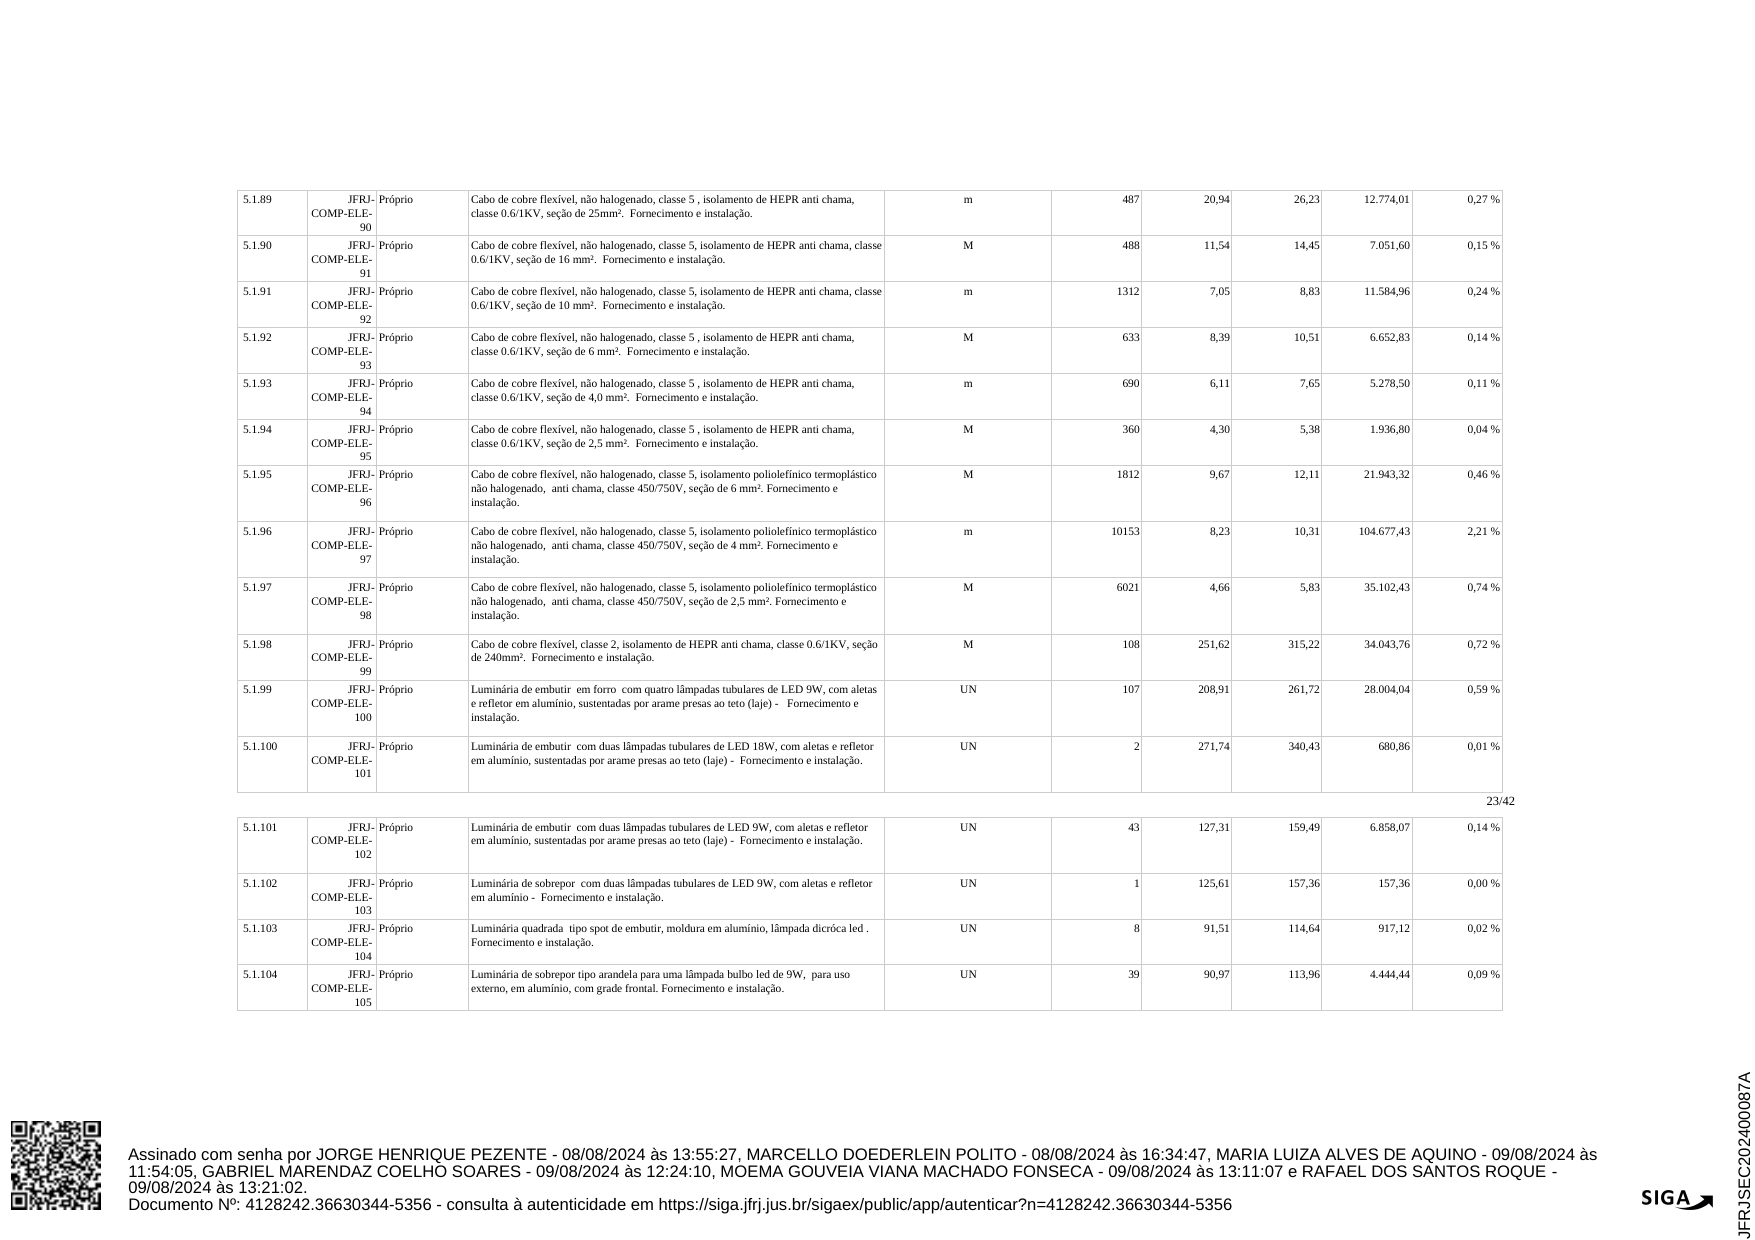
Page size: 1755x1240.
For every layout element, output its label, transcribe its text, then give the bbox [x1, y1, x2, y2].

table_cell JFRJ- COMP-ELE- 98 [308, 578, 376, 634]
table_cell 0,04 % [1413, 420, 1502, 464]
table_cell 251,62 [1142, 635, 1231, 679]
table_cell Luminária de sobrepor com duas lâmpadas tubulares de LED 9W, com aletas e refletor em alumínio - Fornecimento e instalação. [469, 874, 884, 918]
table_header 0,14 % [1413, 818, 1502, 873]
table_cell m [885, 191, 1051, 235]
table_cell 5.1.98 [238, 635, 307, 679]
table_cell 12,11 [1232, 466, 1321, 521]
table_cell Cabo de cobre flexível, não halogenado, classe 5, isolamento poliolefínico termoplástico não halogenado, anti chama, classe 450/750V, seção de 4 mm². Fornecimento e instalação. [469, 522, 884, 577]
table_cell 7,65 [1232, 374, 1321, 419]
table_cell Próprio [377, 737, 468, 792]
table_cell Cabo de cobre flexível, não halogenado, classe 5 , isolamento de HEPR anti chama, classe 0.6/1KV, seção de 25mm². Fornecimento e instalação. [469, 191, 884, 235]
table_cell 8,23 [1142, 522, 1231, 577]
table_cell 0,74 % [1413, 578, 1502, 634]
table_cell 5,38 [1232, 420, 1321, 464]
table_cell Cabo de cobre flexível, não halogenado, classe 5, isolamento poliolefínico termoplástico não halogenado, anti chama, classe 450/750V, seção de 2,5 mm². Fornecimento e instalação. [469, 578, 884, 634]
table_cell 14,45 [1232, 236, 1321, 281]
table_cell Próprio [377, 466, 468, 521]
table_cell 690 [1052, 374, 1141, 419]
table_cell 487 [1052, 191, 1141, 235]
table_header JFRJ- COMP-ELE- 102 [308, 818, 376, 873]
table_cell 5.1.100 [238, 737, 307, 792]
table_cell 0,09 % [1413, 965, 1502, 1010]
table_header Próprio [377, 818, 468, 873]
table_cell M [885, 635, 1051, 679]
table_cell 360 [1052, 420, 1141, 464]
table_cell JFRJ- COMP-ELE- 103 [308, 874, 376, 918]
table_cell 5.1.89 [238, 191, 307, 235]
table_cell JFRJ- COMP-ELE- 93 [308, 328, 376, 373]
table_cell 0,00 % [1413, 874, 1502, 918]
table_cell 0,24 % [1413, 282, 1502, 327]
table_cell 113,96 [1232, 965, 1321, 1010]
table_cell UN [885, 965, 1051, 1010]
table_cell 633 [1052, 328, 1141, 373]
table_cell 1312 [1052, 282, 1141, 327]
table_header 5.1.101 [238, 818, 307, 873]
table_cell 680,86 [1322, 737, 1412, 792]
table_cell 8,39 [1142, 328, 1231, 373]
table_cell 1.936,80 [1322, 420, 1412, 464]
table_cell 28.004,04 [1322, 681, 1412, 736]
table_cell JFRJ- COMP-ELE- 90 [308, 191, 376, 235]
table_cell 5.1.96 [238, 522, 307, 577]
table_cell 20,94 [1142, 191, 1231, 235]
table_cell JFRJ- COMP-ELE- 104 [308, 920, 376, 964]
table_cell 0,72 % [1413, 635, 1502, 679]
table_cell 5.1.93 [238, 374, 307, 419]
table_cell JFRJ- COMP-ELE- 95 [308, 420, 376, 464]
table_cell 4,30 [1142, 420, 1231, 464]
table_cell Próprio [377, 965, 468, 1010]
table_cell 6.652,83 [1322, 328, 1412, 373]
table_cell JFRJ- COMP-ELE- 91 [308, 236, 376, 281]
table_cell 5.1.103 [238, 920, 307, 964]
table_cell 5.1.99 [238, 681, 307, 736]
table_cell m [885, 522, 1051, 577]
table_cell 108 [1052, 635, 1141, 679]
table_cell Luminária de sobrepor tipo arandela para uma lâmpada bulbo led de 9W, para uso externo, em alumínio, com grade frontal. Fornecimento e instalação. [469, 965, 884, 1010]
table_cell 39 [1052, 965, 1141, 1010]
table_cell 488 [1052, 236, 1141, 281]
table_cell 5.1.104 [238, 965, 307, 1010]
table_cell 1812 [1052, 466, 1141, 521]
table_cell 90,97 [1142, 965, 1231, 1010]
table_cell 8 [1052, 920, 1141, 964]
table_cell 0,02 % [1413, 920, 1502, 964]
table_cell M [885, 328, 1051, 373]
table_cell M [885, 466, 1051, 521]
table_cell JFRJ- COMP-ELE- 105 [308, 965, 376, 1010]
text 23/42 [237, 793, 1516, 808]
table_cell UN [885, 681, 1051, 736]
table_cell 11,54 [1142, 236, 1231, 281]
table_cell M [885, 236, 1051, 281]
table_cell 5.1.102 [238, 874, 307, 918]
table_cell 6,11 [1142, 374, 1231, 419]
table_cell M [885, 578, 1051, 634]
table_cell 107 [1052, 681, 1141, 736]
table_cell Próprio [377, 191, 468, 235]
table_cell JFRJ- COMP-ELE- 94 [308, 374, 376, 419]
table_header 159,49 [1232, 818, 1321, 873]
table_cell JFRJ- COMP-ELE- 96 [308, 466, 376, 521]
table_cell Cabo de cobre flexível, não halogenado, classe 5 , isolamento de HEPR anti chama, classe 0.6/1KV, seção de 4,0 mm². Fornecimento e instalação. [469, 374, 884, 419]
table_cell JFRJ- COMP-ELE- 101 [308, 737, 376, 792]
table_cell 35.102,43 [1322, 578, 1412, 634]
table_cell 5,83 [1232, 578, 1321, 634]
table_cell 208,91 [1142, 681, 1231, 736]
table_cell Próprio [377, 282, 468, 327]
table_cell JFRJ- COMP-ELE- 92 [308, 282, 376, 327]
table_cell UN [885, 920, 1051, 964]
table_cell 5.1.91 [238, 282, 307, 327]
table_cell Próprio [377, 420, 468, 464]
table_header 127,31 [1142, 818, 1231, 873]
table_cell 4.444,44 [1322, 965, 1412, 1010]
table_cell Cabo de cobre flexível, não halogenado, classe 5, isolamento de HEPR anti chama, classe 0.6/1KV, seção de 16 mm². Fornecimento e instalação. [469, 236, 884, 281]
table_cell 10,31 [1232, 522, 1321, 577]
table_cell Próprio [377, 920, 468, 964]
table_header UN [885, 818, 1051, 873]
table_cell 2,21 % [1413, 522, 1502, 577]
table_cell M [885, 420, 1051, 464]
table_cell 114,64 [1232, 920, 1321, 964]
table_cell 157,36 [1322, 874, 1412, 918]
table_cell 10,51 [1232, 328, 1321, 373]
table_cell Próprio [377, 522, 468, 577]
table_cell 10153 [1052, 522, 1141, 577]
table_cell 2 [1052, 737, 1141, 792]
table_cell 11.584,96 [1322, 282, 1412, 327]
table_cell UN [885, 874, 1051, 918]
table_cell 157,36 [1232, 874, 1321, 918]
table_cell 4,66 [1142, 578, 1231, 634]
table_cell 9,67 [1142, 466, 1231, 521]
table_cell 271,74 [1142, 737, 1231, 792]
table_cell 21.943,32 [1322, 466, 1412, 521]
table_cell 5.278,50 [1322, 374, 1412, 419]
table_cell 91,51 [1142, 920, 1231, 964]
table_cell 0,01 % [1413, 737, 1502, 792]
table_cell Luminária de embutir com duas lâmpadas tubulares de LED 18W, com aletas e refletor em alumínio, sustentadas por arame presas ao teto (laje) - Fornecimento e instalação. [469, 737, 884, 792]
table_cell Luminária quadrada tipo spot de embutir, moldura em alumínio, lâmpada dicróca led . Fornecimento e instalação. [469, 920, 884, 964]
table_cell Próprio [377, 236, 468, 281]
table_cell Cabo de cobre flexível, classe 2, isolamento de HEPR anti chama, classe 0.6/1KV, seção de 240mm². Fornecimento e instalação. [469, 635, 884, 679]
table_cell 34.043,76 [1322, 635, 1412, 679]
table_cell 917,12 [1322, 920, 1412, 964]
table_cell JFRJ- COMP-ELE- 99 [308, 635, 376, 679]
table_cell Próprio [377, 681, 468, 736]
table_cell m [885, 374, 1051, 419]
table_cell Luminária de embutir em forro com quatro lâmpadas tubulares de LED 9W, com aletas e refletor em alumínio, sustentadas por arame presas ao teto (laje) - Fornecimento e instalação. [469, 681, 884, 736]
table_cell Próprio [377, 578, 468, 634]
table_cell m [885, 282, 1051, 327]
table_cell 125,61 [1142, 874, 1231, 918]
table_cell 340,43 [1232, 737, 1321, 792]
table_cell 104.677,43 [1322, 522, 1412, 577]
table_header 6.858,07 [1322, 818, 1412, 873]
table_cell 7,05 [1142, 282, 1231, 327]
table_cell 5.1.97 [238, 578, 307, 634]
table_cell 0,27 % [1413, 191, 1502, 235]
table_cell 5.1.94 [238, 420, 307, 464]
table_header Luminária de embutir com duas lâmpadas tubulares de LED 9W, com aletas e refletor em alumínio, sustentadas por arame presas ao teto (laje) - Fornecimento e instalação. [469, 818, 884, 873]
table_cell Cabo de cobre flexível, não halogenado, classe 5 , isolamento de HEPR anti chama, classe 0.6/1KV, seção de 6 mm². Fornecimento e instalação. [469, 328, 884, 373]
table_cell 6021 [1052, 578, 1141, 634]
table_cell 7.051,60 [1322, 236, 1412, 281]
table_cell 0,11 % [1413, 374, 1502, 419]
table_cell Cabo de cobre flexível, não halogenado, classe 5, isolamento de HEPR anti chama, classe 0.6/1KV, seção de 10 mm². Fornecimento e instalação. [469, 282, 884, 327]
table_cell 26,23 [1232, 191, 1321, 235]
table_cell 261,72 [1232, 681, 1321, 736]
table_cell 5.1.95 [238, 466, 307, 521]
table_cell Próprio [377, 374, 468, 419]
table_cell 0,15 % [1413, 236, 1502, 281]
table_cell 1 [1052, 874, 1141, 918]
table_cell JFRJ- COMP-ELE- 100 [308, 681, 376, 736]
table_cell Próprio [377, 635, 468, 679]
table_cell 8,83 [1232, 282, 1321, 327]
table_cell 12.774,01 [1322, 191, 1412, 235]
table_cell 5.1.90 [238, 236, 307, 281]
table_cell 0,46 % [1413, 466, 1502, 521]
table_cell Próprio [377, 874, 468, 918]
table_cell 0,59 % [1413, 681, 1502, 736]
table_cell Cabo de cobre flexível, não halogenado, classe 5, isolamento poliolefínico termoplástico não halogenado, anti chama, classe 450/750V, seção de 6 mm². Fornecimento e instalação. [469, 466, 884, 521]
table_cell UN [885, 737, 1051, 792]
table_cell JFRJ- COMP-ELE- 97 [308, 522, 376, 577]
table_cell 5.1.92 [238, 328, 307, 373]
table_header 43 [1052, 818, 1141, 873]
table_cell Próprio [377, 328, 468, 373]
table_cell Cabo de cobre flexível, não halogenado, classe 5 , isolamento de HEPR anti chama, classe 0.6/1KV, seção de 2,5 mm². Fornecimento e instalação. [469, 420, 884, 464]
table_cell 0,14 % [1413, 328, 1502, 373]
table_cell 315,22 [1232, 635, 1321, 679]
